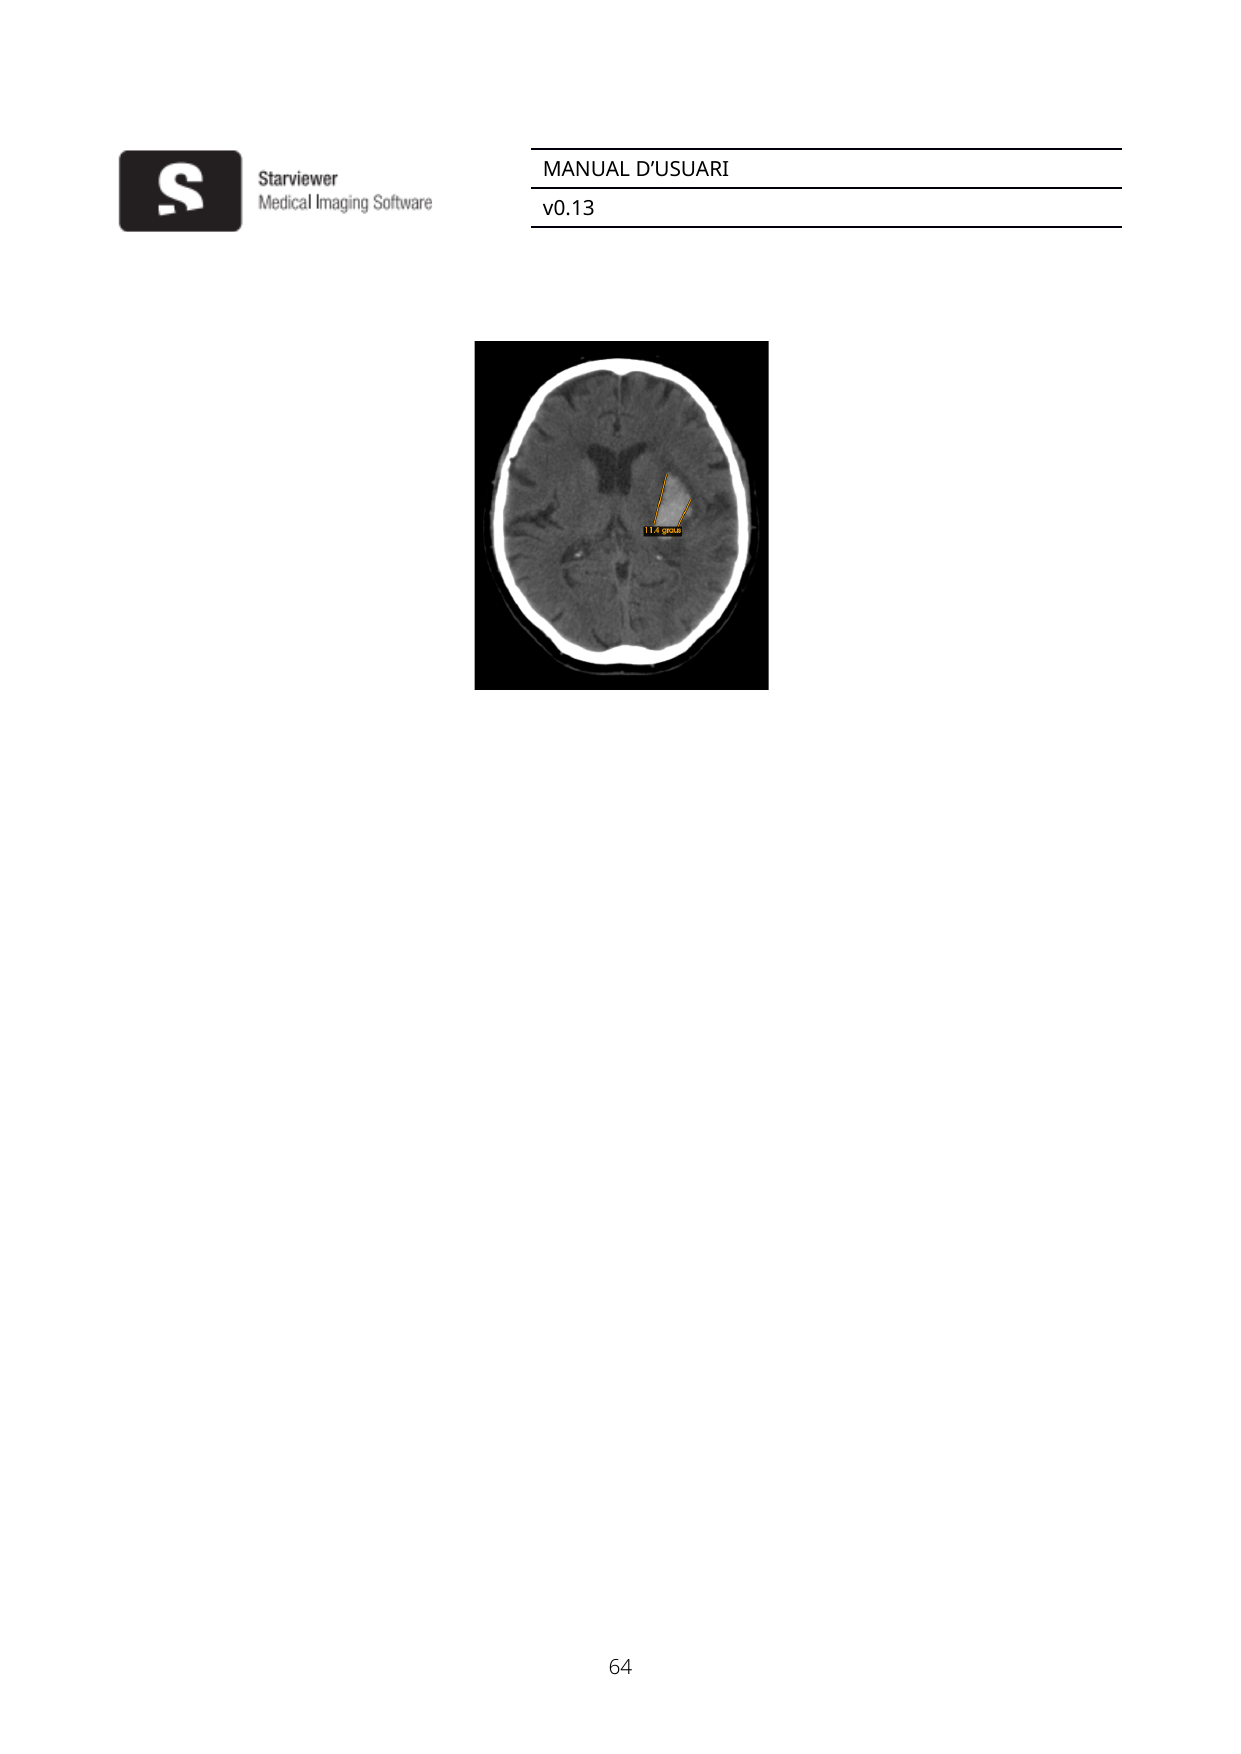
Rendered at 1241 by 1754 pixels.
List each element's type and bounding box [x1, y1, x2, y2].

picture [474, 341, 769, 690]
